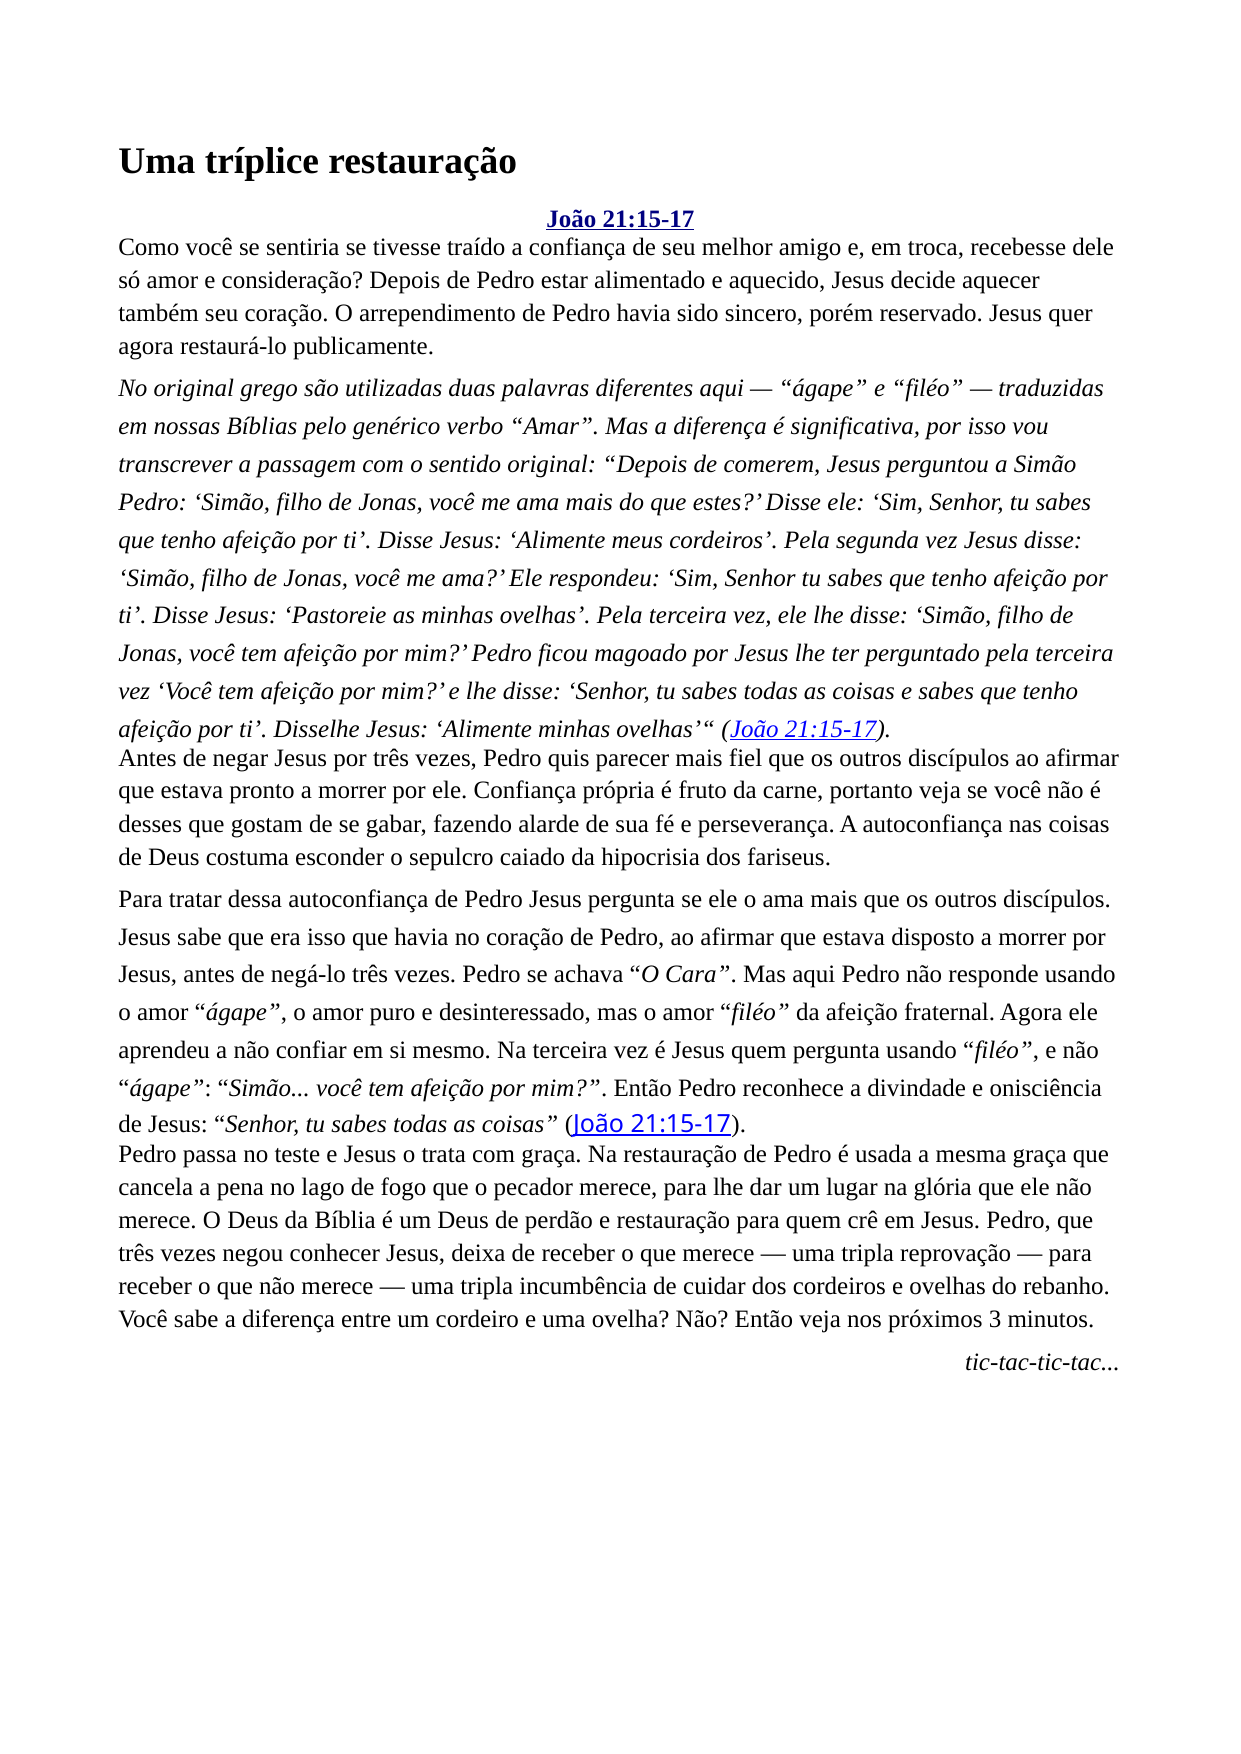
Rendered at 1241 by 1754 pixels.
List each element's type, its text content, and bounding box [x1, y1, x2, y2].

text Como você se sentiria se tivesse traído a confiança de seu melhor amigo e, em troca, recebesse dele só amor e consideração? Depois de Pedro estar alimentado e aquecido, Jesus decide aquecer também seu coração. O arrependimento de Pedro havia sido sincero, porém reservado. Jesus quer agora restaurá-lo publicamente. [118, 232, 1122, 360]
text Pedro passa no teste e Jesus o trata com graça. Na restauração de Pedro é usada a mesma graça que cancela a pena no lago de fogo que o pecador merece, para lhe dar um lugar na glória que ele não merece. O Deus da Bíblia é um Deus de perdão e restauração para quem crê em Jesus. Pedro, que três vezes negou conhecer Jesus, deixa de receber o que merece — uma tripla reprovação — para receber o que não merece — uma tripla incumbência de cuidar dos cordeiros e ovelhas do rebanho. [118, 1139, 1122, 1300]
text Para tratar dessa autoconfiança de Pedro Jesus pergunta se ele o ama mais que os outros discípulos. Jesus sabe que era isso que havia no coração de Pedro, ao afirmar que estava disposto a morrer por Jesus, antes de negá-lo três vezes. Pedro se achava “O Cara”. Mas aqui Pedro não responde usando o amor “ágape”, o amor puro e desinteressado, mas o amor “filéo” da afeição fraternal. Agora ele aprendeu a não confiar em si mesmo. Na terceira vez é Jesus quem pergunta usando “filéo”, e não “ágape”: “Simão... você tem afeição por mim?”. Então Pedro reconhece a divindade e onisciência de Jesus: “Senhor, tu sabes todas as coisas” (João 21:15-17). [118, 875, 1122, 1139]
text João 21:15-17 [118, 194, 1122, 232]
text No original grego são utilizadas duas palavras diferentes aqui — “ágape” e “filéo” — traduzidas em nossas Bíblias pelo genérico verbo “Amar”. Mas a diferença é significativa, por isso vou transcrever a passagem com o sentido original: “Depois de comerem, Jesus perguntou a Simão Pedro: ‘Simão, filho de Jonas, você me ama mais do que estes?’ Disse ele: ‘Sim, Senhor, tu sabes que tenho afeição por ti’. Disse Jesus: ‘Alimente meus cordeiros’. Pela segunda vez Jesus disse: ‘Simão, filho de Jonas, você me ama?’ Ele respondeu: ‘Sim, Senhor tu sabes que tenho afeição por ti’. Disse Jesus: ‘Pastoreie as minhas ovelhas’. Pela terceira vez, ele lhe disse: ‘Simão, filho de Jonas, você tem afeição por mim?’ Pedro ficou magoado por Jesus lhe ter perguntado pela terceira vez ‘Você tem afeição por mim?’ e lhe disse: ‘Senhor, tu sabes todas as coisas e sabes que tenho afeição por ti’. Disselhe Jesus: ‘Alimente minhas ovelhas’“ (João 21:15-17). [118, 364, 1122, 743]
subtitle Uma tríplice restauração [118, 139, 1122, 182]
text Antes de negar Jesus por três vezes, Pedro quis parecer mais fiel que os outros discípulos ao afirmar que estava pronto a morrer por ele. Confiança própria é fruto da carne, portanto veja se você não é desses que gostam de se gabar, fazendo alarde de sua fé e perseverança. A autoconfiança nas coisas de Deus costuma esconder o sepulcro caiado da hipocrisia dos fariseus. [118, 743, 1122, 870]
text Você sabe a diferença entre um cordeiro e uma ovelha? Não? Então veja nos próximos 3 minutos. [118, 1304, 1122, 1333]
text tic-tac-tic-tac... [118, 1337, 1122, 1375]
